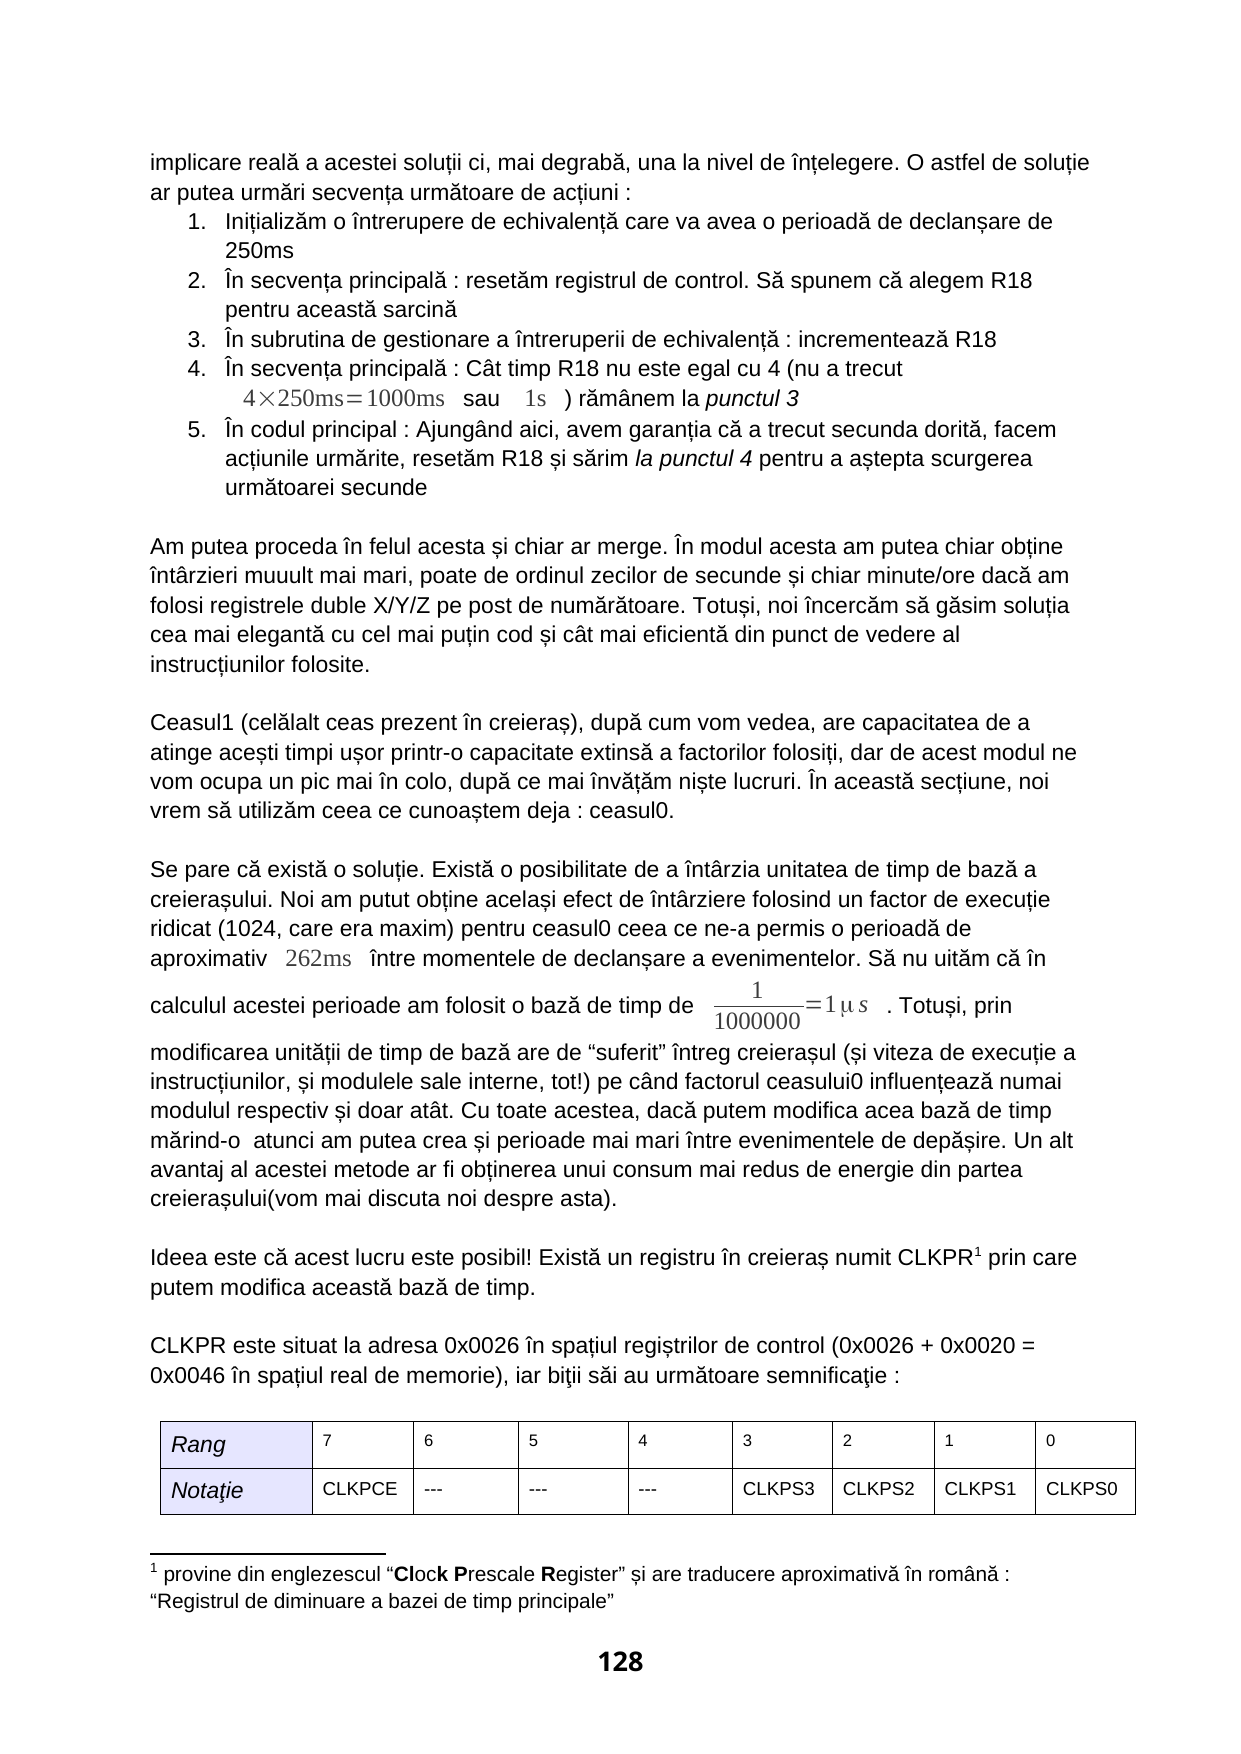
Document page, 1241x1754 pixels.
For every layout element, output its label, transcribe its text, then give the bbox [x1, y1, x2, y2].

list În secvența principală : resetăm registrul de control. Să spunem că alegem R18 pentru această sarcină [187, 267, 1091, 322]
text Se pare că există o soluție. Există o posibilitate de a întârzia unitatea de timp de bază a creierașului. Noi am putut obține același efect de întârziere folosind un factor de execuție ridicat (1024, care era maxim) pentru ceasul0 ceea ce ne-a permis o perioadă de aproximativîntre momentele de declanșare a evenimentelor. Să nu uităm că în calculul acestei perioade am folosit o bază de timp de. Totuși, prin modificarea unității de timp de bază are de “suferit” întreg creierașul (și viteza de execuție a instrucțiunilor, și modulele sale interne, tot!) pe când factorul ceasului0 influențează numai modulul respectiv și doar atât. Cu toate acestea, dacă putem modifica acea bază de timp mărind-o atunci am putea crea și perioade mai mari între evenimentele de depășire. Un alt avantaj al acestei metode ar fi obținerea unui consum mai redus de energie din partea creierașului(vom mai discuta noi despre asta). [150, 857, 1091, 1212]
text Ideea este că acest lucru este posibil! Există un registru în creieraș numit CLKPR prin care putem modifica această bază de timp. [150, 1245, 1091, 1300]
text Am putea proceda în felul acesta și chiar ar merge. În modul acesta am putea chiar obține întârzieri muuult mai mari, poate de ordinul zecilor de secunde și chiar minute/ore dacă am folosi registrele duble X/Y/Z pe post de numărătoare. Totuși, noi încercăm să găsim soluția cea mai elegantă cu cel mai puțin cod și cât mai eficientă din punct de vedere al instrucțiunilor folosite. [150, 534, 1091, 677]
text Ceasul1 (celălalt ceas prezent în creieraș), după cum vom vedea, are capacitatea de a atinge acești timpi ușor printr-o capacitate extinsă a factorilor folosiți, dar de acest modul ne vom ocupa un pic mai în colo, după ce mai învățăm niște lucruri. În această secțiune, noi vrem să utilizăm ceea ce cunoaștem deja : ceasul0. [150, 710, 1091, 824]
table_header Rang [161, 1422, 312, 1468]
table_cell --- [519, 1469, 628, 1514]
table_cell CLKPS1 [935, 1469, 1035, 1514]
table_cell CLKPS3 [733, 1469, 832, 1514]
table_cell CLKPS0 [1036, 1469, 1135, 1514]
text CLKPR este situat la adresa 0x0026 în spațiul regiștrilor de control (0x0026 + 0x0020 = 0x0046 în spațiul real de memorie), iar biţii săi au următoare semnificaţie : [150, 1333, 1091, 1388]
table_header 2 [833, 1422, 934, 1468]
table_cell Notaţie [161, 1469, 312, 1514]
list În codul principal : Ajungând aici, avem garanția că a trecut secunda dorită, facem acțiunile urmărite, resetăm R18 și sărim la punctul 4 pentru a aștepta scurgerea următoarei secunde [187, 416, 1091, 501]
table_header 3 [733, 1422, 832, 1468]
table_cell --- [629, 1469, 732, 1514]
table_header 7 [313, 1422, 413, 1468]
table_header 0 [1036, 1422, 1135, 1468]
table_header 5 [519, 1422, 628, 1468]
list Inițializăm o întrerupere de echivalență care va avea o perioadă de declanșare de 250ms [187, 209, 1091, 264]
table_header 1 [935, 1422, 1035, 1468]
table_cell CLKPCE [313, 1469, 413, 1514]
table_header 6 [414, 1422, 518, 1468]
text implicare reală a acestei soluții ci, mai degrabă, una la nivel de înțelegere. O astfel de soluție ar putea urmări secvența următoare de acțiuni : [150, 150, 1091, 205]
table_cell --- [414, 1469, 518, 1514]
list În secvența principală : Cât timp R18 nu este egal cu 4 (nu a trecutsau ) rămânem la punctul 3 [187, 356, 1091, 413]
list În subrutina de gestionare a întreruperii de echivalență : incrementează R18 [187, 326, 1091, 352]
table_header 4 [629, 1422, 732, 1468]
text provine din englezescul “Clock Prescale Register” și are traducere aproximativă în română : “Registrul de diminuare a bazei de timp principale” [150, 1561, 1091, 1613]
table_cell CLKPS2 [833, 1469, 934, 1514]
